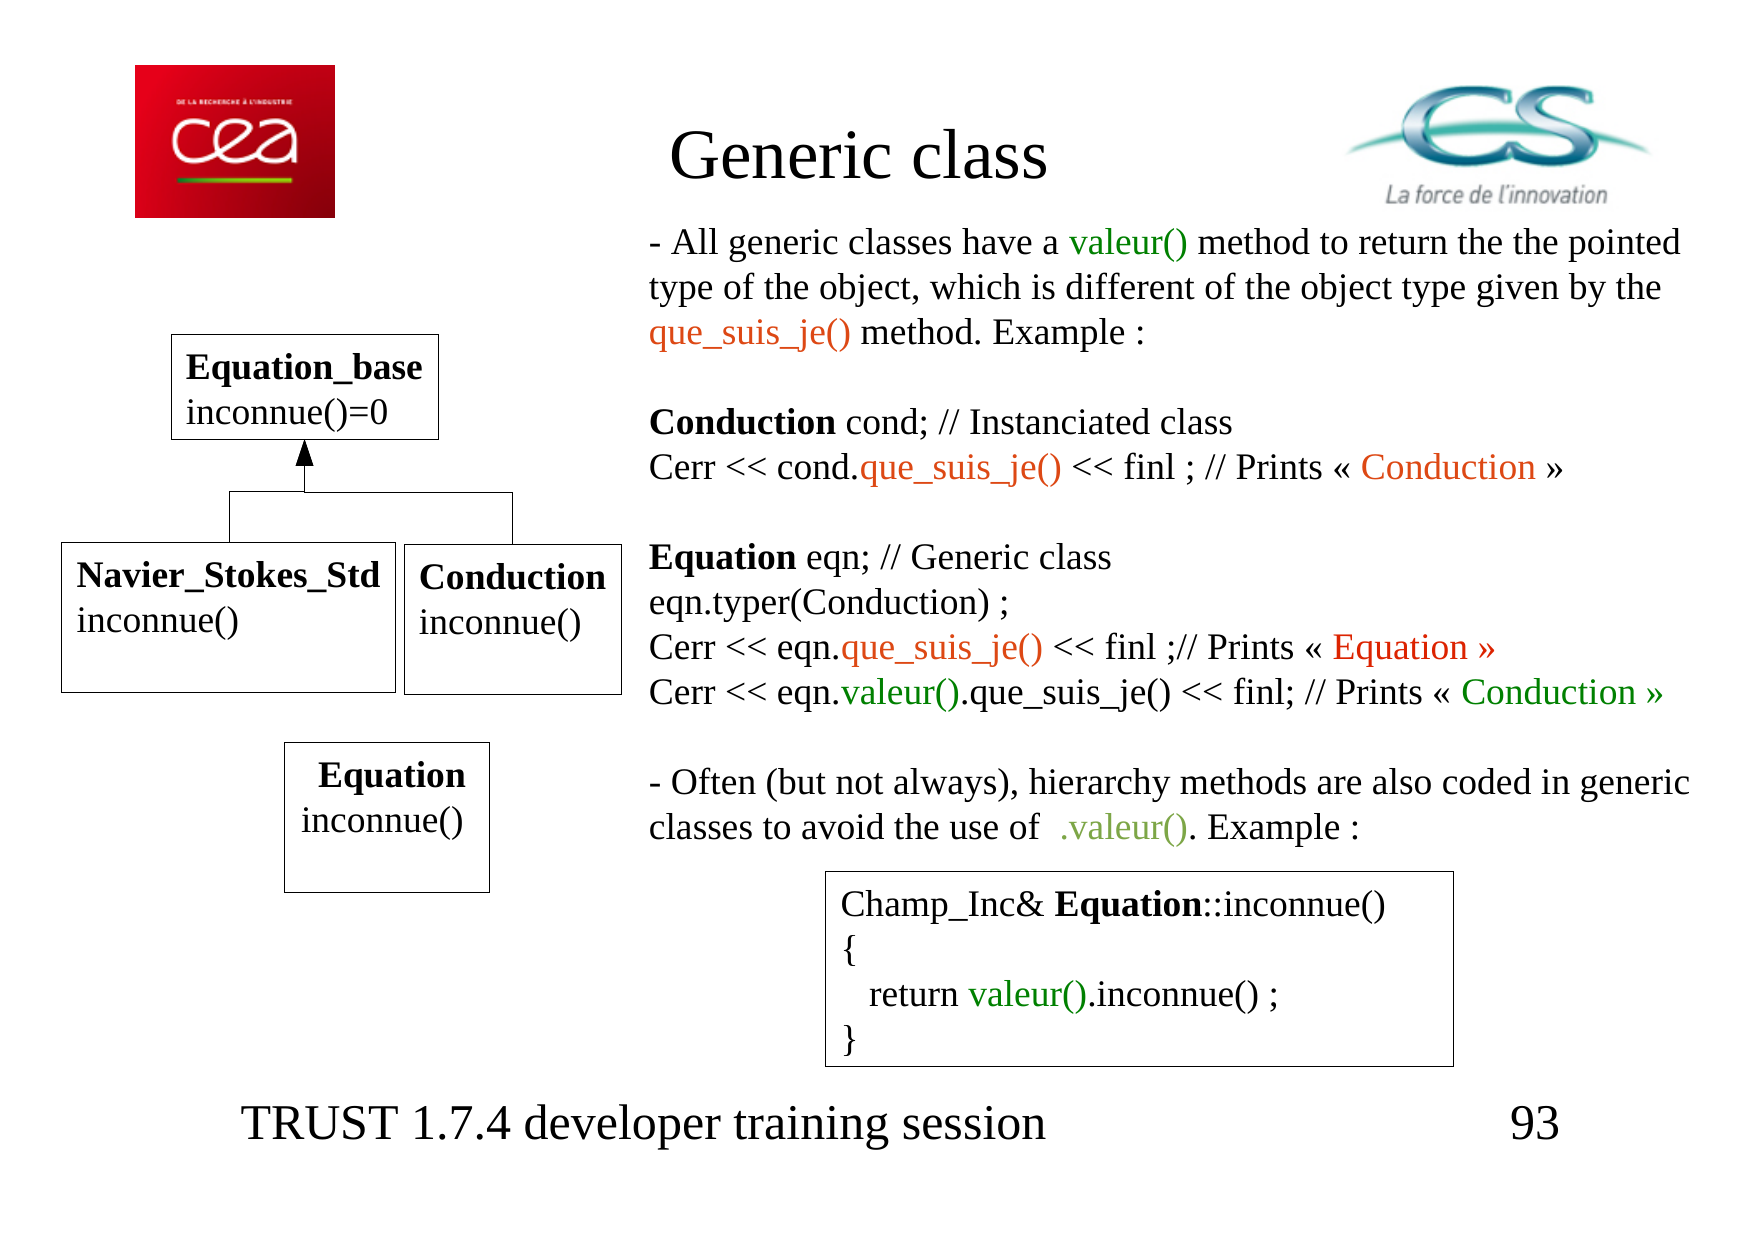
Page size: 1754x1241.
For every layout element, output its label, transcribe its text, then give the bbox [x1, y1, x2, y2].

text_box Champ_Inc& Equation::inconnue() { return valeur().inconnue() ; } [825, 871, 1454, 1067]
picture [1535, 73, 1662, 209]
text_box Conduction inconnue() [404, 544, 621, 695]
text_box Navier_Stokes_Std inconnue() [61, 542, 396, 693]
text_box Equation_base inconnue()=0 [171, 334, 439, 440]
text_box - All generic classes have a valeur() method to return the the pointed type of the object, which is different of the object type given by the que_suis_je() method. Example : Conduction cond; // Instanciated class Cerr << cond.que_suis_je() << finl ; // Prints « Conduction » Equation eqn; // Generic class eqn.typer(Conduction) ; Cerr << eqn.que_suis_je() << finl ;// Prints « Equation » Cerr << eqn.valeur().que_suis_je() << finl; // Prints « Conduction » - Often (but not always), hierarchy methods are also coded in generic classes to avoid the use of .valeur(). Example : [634, 209, 1719, 1067]
picture [135, 65, 184, 218]
text_box Equation inconnue() [284, 742, 490, 893]
title Generic class [184, 45, 1535, 256]
